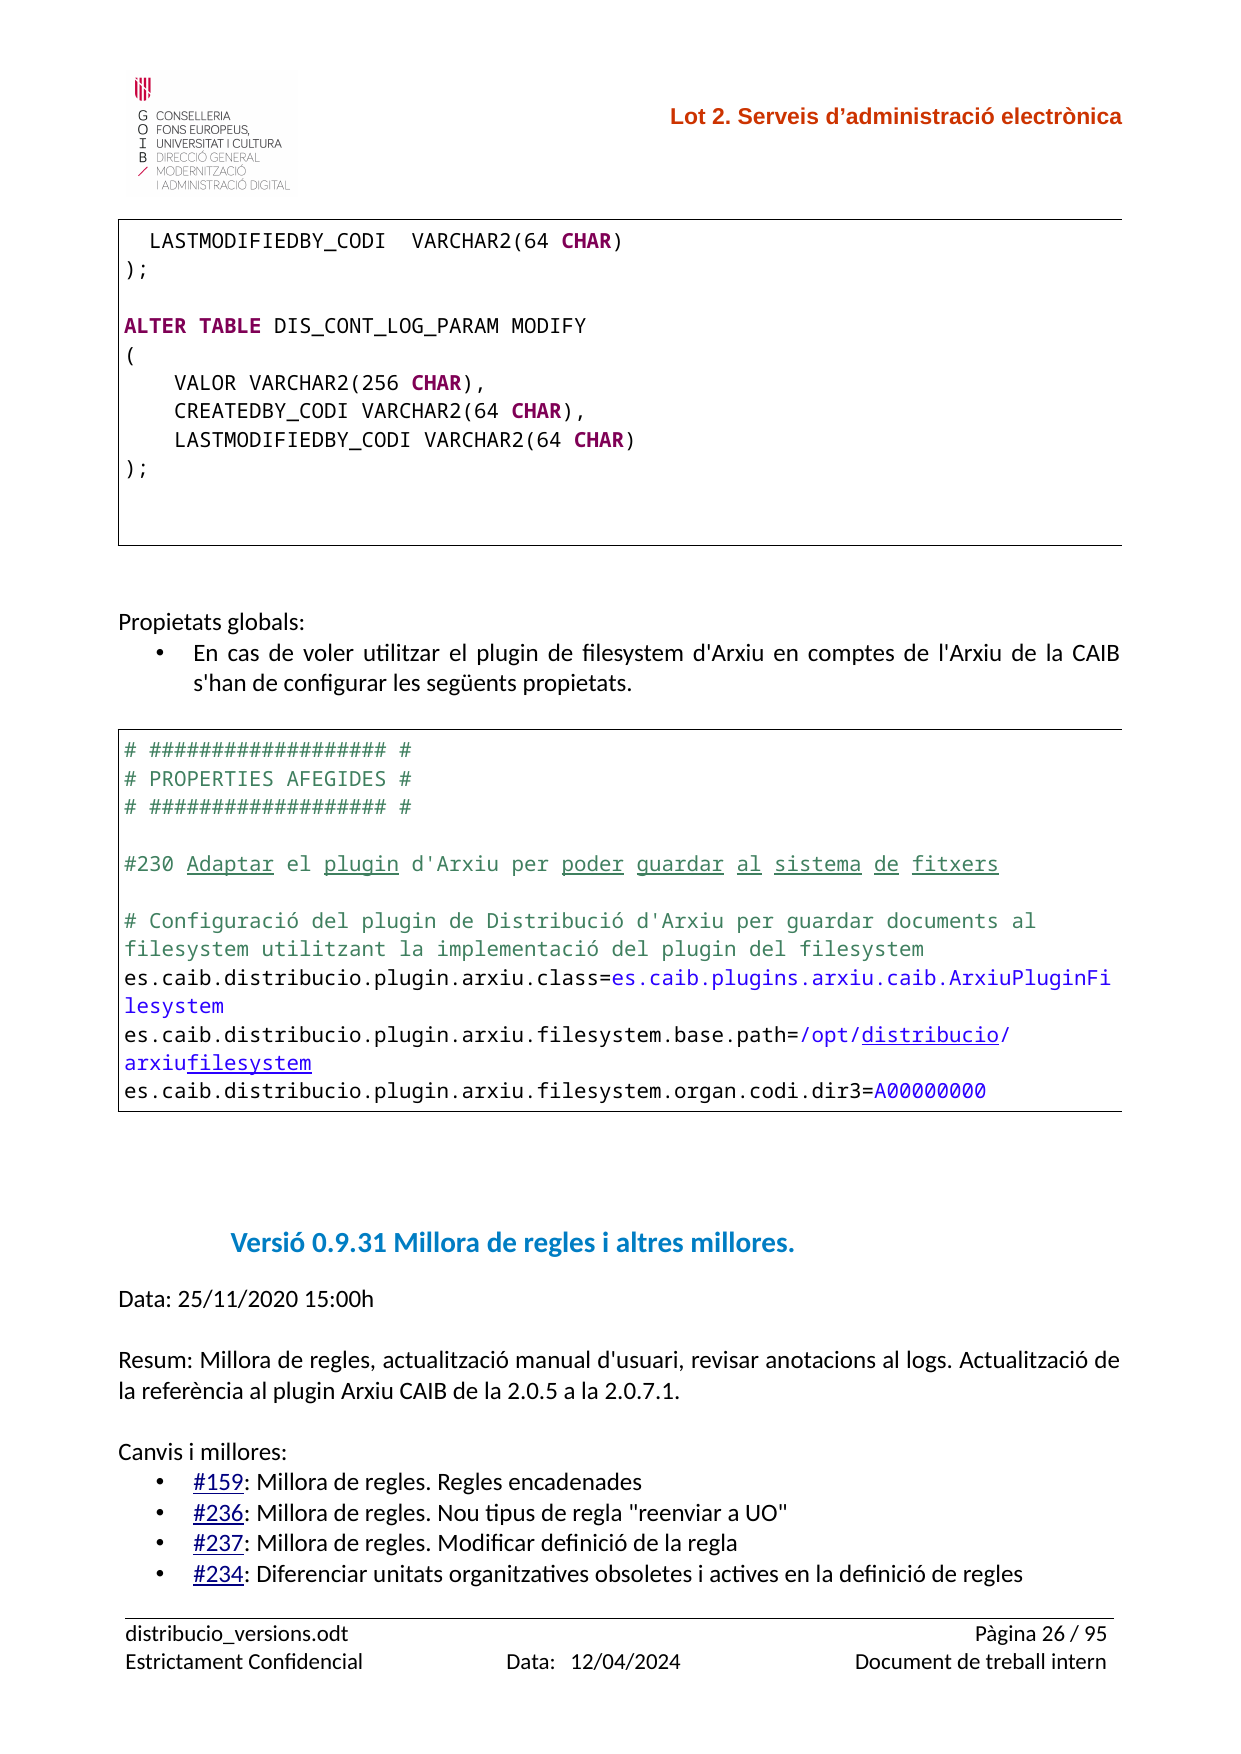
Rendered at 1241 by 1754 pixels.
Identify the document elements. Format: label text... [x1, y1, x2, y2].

text Canvis i millores: [118, 1436, 1122, 1466]
list #159: Millora de regles. Regles encadenades [156, 1466, 1122, 1497]
table_header # ################### # # PROPERTIES AFEGIDES # # ################### # #230 Adaptar el plugin d'Arxiu per poder guardar al sistema de fitxers # Configuració del plugin de Distribució d'Arxiu per guardar documents al filesystem utilitzant la implementació del plugin del filesystem es.caib.distribucio.plugin.arxiu.class=es.caib.plugins.arxiu.caib.ArxiuPluginFilesystem es.caib.distribucio.plugin.arxiu.filesystem.base.path=/opt/distribucio/arxiufilesystem es.caib.distribucio.plugin.arxiu.filesystem.organ.codi.dir3=A00000000 [119, 730, 1122, 1111]
text Propietats globals: [118, 607, 1122, 637]
list En cas de voler utilitzar el plugin de filesystem d'Arxiu en comptes de l'Arxiu de la CAIB s'han de configurar les següents propietats. [156, 637, 1122, 698]
text Data: 25/11/2020 15:00h [118, 1283, 1122, 1314]
picture [126, 70, 299, 197]
subtitle Versió 0.9.31 Millora de regles i altres millores. [153, 1224, 1122, 1260]
table_header LASTMODIFIEDBY_CODI VARCHAR2(64 CHAR) ); ALTER TABLE DIS_CONT_LOG_PARAM MODIFY ( VALOR VARCHAR2(256 CHAR), CREATEDBY_CODI VARCHAR2(64 CHAR), LASTMODIFIEDBY_CODI VARCHAR2(64 CHAR) ); [119, 220, 1122, 544]
list #234: Diferenciar unitats organitzatives obsoletes i actives en la definició de regles [156, 1558, 1122, 1588]
text Resum: Millora de regles, actualització manual d'usuari, revisar anotacions al logs. Actualització de la referència al plugin Arxiu CAIB de la 2.0.5 a la 2.0.7.1. [118, 1344, 1122, 1405]
list #237: Millora de regles. Modificar definició de la regla [156, 1527, 1122, 1558]
list #236: Millora de regles. Nou tipus de regla "reenviar a UO" [156, 1497, 1122, 1527]
